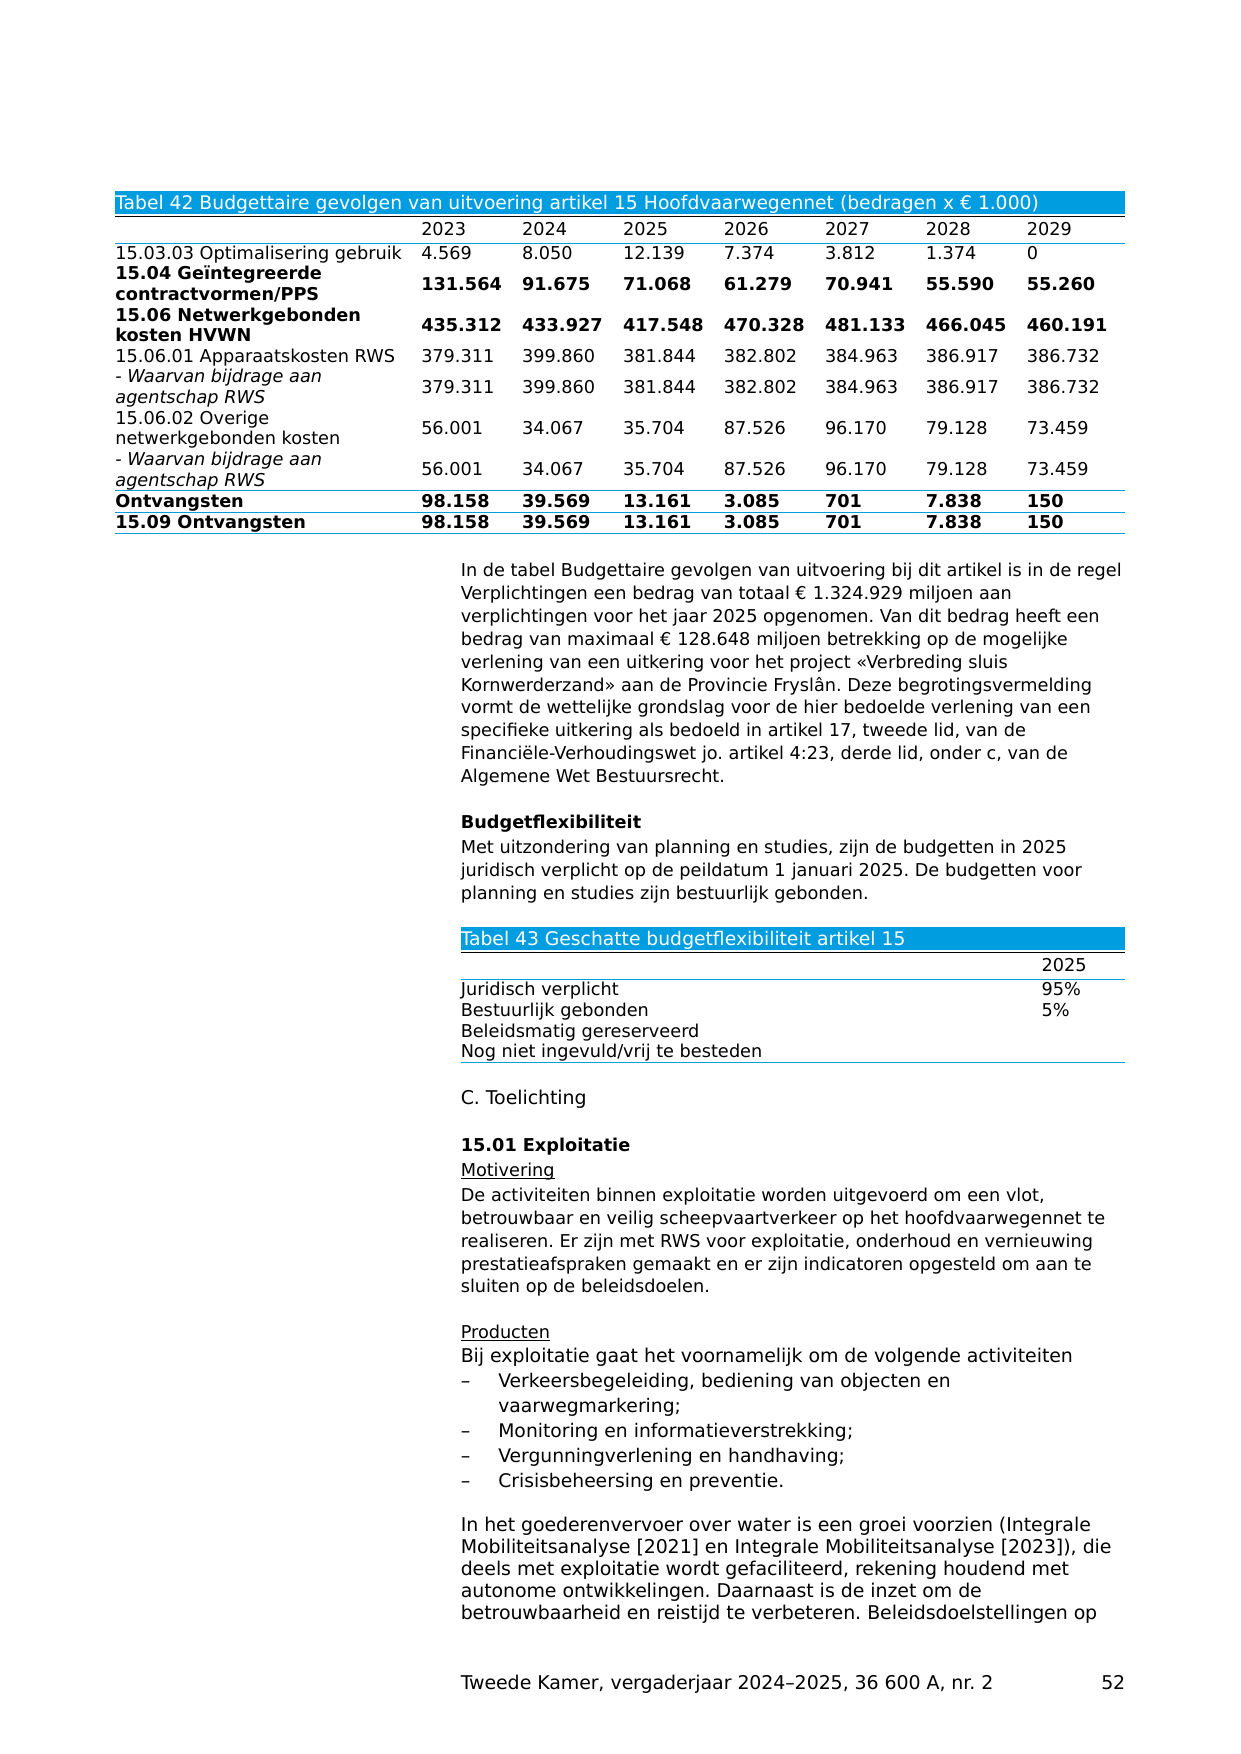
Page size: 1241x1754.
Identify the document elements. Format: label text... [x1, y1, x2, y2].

table_cell 399.860 [519, 366, 620, 408]
text Met uitzondering van planning en studies, zijn de budgetten in 2025 juridisch verplicht op de peildatum 1 januari 2025. De budgetten voor planning en studies zijn bestuurlijk gebonden. [461, 835, 1125, 904]
table_cell 386.917 [923, 346, 1024, 366]
table_cell 55.590 [923, 263, 1024, 304]
table_cell Juridisch verplicht [461, 980, 1038, 1000]
text In het goederenvervoer over water is een groei voorzien (Integrale Mobiliteitsanalyse [2021] en Integrale Mobiliteitsanalyse [2023]), die deels met exploitatie wordt gefaciliteerd, rekening houdend met autonome ontwikkelingen. Daarnaast is de inzet om de betrouwbaarheid en reistijd te verbeteren. Beleidsdoelstellingen op [461, 1514, 1125, 1624]
table_cell 379.311 [418, 366, 519, 408]
table_cell 15.03.03 Optimalisering gebruik [115, 244, 418, 263]
list Vergunningverlening en handhaving; [461, 1442, 1125, 1467]
table_cell 12.139 [620, 244, 721, 263]
table_cell 61.279 [721, 263, 822, 304]
table_cell 91.675 [519, 263, 620, 304]
table_cell 3.812 [822, 244, 923, 263]
table_cell 386.732 [1024, 366, 1125, 408]
table_cell 5% [1039, 1000, 1125, 1021]
table_cell 15.09 Ontvangsten [115, 513, 418, 532]
table_cell 2024 [519, 217, 620, 243]
table_cell 384.963 [822, 346, 923, 366]
table_cell 384.963 [822, 366, 923, 408]
table_cell 34.067 [519, 449, 620, 490]
table_cell 0 [1024, 244, 1125, 263]
table_cell 3.085 [721, 491, 822, 511]
table_cell 79.128 [923, 408, 1024, 449]
table_cell 399.860 [519, 346, 620, 366]
table_cell Ontvangsten [115, 491, 418, 511]
table_cell - Waarvan bijdrage aan agentschap RWS [115, 449, 418, 490]
text 15.01 Exploitatie [461, 1133, 1125, 1156]
table_cell 73.459 [1024, 449, 1125, 490]
table_cell 34.067 [519, 408, 620, 449]
table_cell 7.838 [923, 513, 1024, 532]
table_cell 379.311 [418, 346, 519, 366]
table_cell 39.569 [519, 491, 620, 511]
table_cell 7.374 [721, 244, 822, 263]
table_cell 96.170 [822, 449, 923, 490]
table_cell 470.328 [721, 305, 822, 346]
table_cell 35.704 [620, 408, 721, 449]
table_cell 95% [1039, 980, 1125, 1000]
table_cell 71.068 [620, 263, 721, 304]
table_cell 381.844 [620, 366, 721, 408]
table_cell 87.526 [721, 408, 822, 449]
text Budgetflexibiliteit [461, 810, 1125, 833]
table_cell 55.260 [1024, 263, 1125, 304]
table_cell 15.06 Netwerkgebonden kosten HVWN [115, 305, 418, 346]
table_cell 382.802 [721, 346, 822, 366]
table_cell 13.161 [620, 491, 721, 511]
text In de tabel Budgettaire gevolgen van uitvoering bij dit artikel is in de regel Verplichtingen een bedrag van totaal € 1.324.929 miljoen aan verplichtingen voor het jaar 2025 opgenomen. Van dit bedrag heeft een bedrag van maximaal € 128.648 miljoen betrekking op de mogelijke verlening van een uitkering voor het project «Verbreding sluis Kornwerderzand» aan de Provincie Fryslân. Deze begrotingsvermelding vormt de wettelijke grondslag voor de hier bedoelde verlening van een specifieke uitkering als bedoeld in artikel 17, tweede lid, van de Financiële-Verhoudingswet jo. artikel 4:23, derde lid, onder c, van de Algemene Wet Bestuursrecht. [461, 558, 1125, 787]
table_cell 1.374 [923, 244, 1024, 263]
table_cell 382.802 [721, 366, 822, 408]
table_cell 131.564 [418, 263, 519, 304]
table_cell [1039, 1041, 1125, 1062]
table_cell 435.312 [418, 305, 519, 346]
table_cell 13.161 [620, 513, 721, 532]
text Producten [461, 1320, 1125, 1343]
list Verkeersbegeleiding, bediening van objecten en vaarwegmarkering; [461, 1367, 1125, 1417]
table_cell 15.06.02 Overige netwerkgebonden kosten [115, 408, 418, 449]
table_cell 701 [822, 491, 923, 511]
list Crisisbeheersing en preventie. [461, 1467, 1125, 1492]
table_cell 466.045 [923, 305, 1024, 346]
table_cell Beleidsmatig gereserveerd [461, 1021, 1038, 1041]
table_cell Bestuurlijk gebonden [461, 1000, 1038, 1021]
table_cell 3.085 [721, 513, 822, 532]
table_cell 2028 [923, 217, 1024, 243]
table_cell Nog niet ingevuld/vrij te besteden [461, 1041, 1038, 1062]
table_cell 2026 [721, 217, 822, 243]
table_cell 56.001 [418, 408, 519, 449]
table_cell [461, 953, 1038, 979]
table_cell 150 [1024, 491, 1125, 511]
table_cell 150 [1024, 513, 1125, 532]
table_cell 70.941 [822, 263, 923, 304]
table_cell 2027 [822, 217, 923, 243]
table_cell 39.569 [519, 513, 620, 532]
table_cell 8.050 [519, 244, 620, 263]
text Bij exploitatie gaat het voornamelijk om de volgende activiteiten [461, 1345, 1125, 1367]
table_cell 2029 [1024, 217, 1125, 243]
list Monitoring en informatieverstrekking; [461, 1417, 1125, 1442]
table_cell 381.844 [620, 346, 721, 366]
table_cell 15.04 Geïntegreerde contractvormen/PPS [115, 263, 418, 304]
table_cell 96.170 [822, 408, 923, 449]
table_cell 386.917 [923, 366, 1024, 408]
table_cell 2025 [1039, 953, 1125, 979]
table_cell 417.548 [620, 305, 721, 346]
table_cell 2025 [620, 217, 721, 243]
table_cell 481.133 [822, 305, 923, 346]
table_cell 2023 [418, 217, 519, 243]
table_cell 87.526 [721, 449, 822, 490]
table_cell [115, 217, 418, 243]
text De activiteiten binnen exploitatie worden uitgevoerd om een vlot, betrouwbaar en veilig scheepvaartverkeer op het hoofdvaarwegennet te realiseren. Er zijn met RWS voor exploitatie, onderhoud en vernieuwing prestatieafspraken gemaakt en er zijn indicatoren opgesteld om aan te sluiten op de beleidsdoelen. [461, 1183, 1125, 1297]
text Motivering [461, 1158, 1125, 1181]
table_cell 4.569 [418, 244, 519, 263]
table_cell 35.704 [620, 449, 721, 490]
table_cell 7.838 [923, 491, 1024, 511]
table_cell 386.732 [1024, 346, 1125, 366]
table_cell [1039, 1021, 1125, 1041]
table_cell 460.191 [1024, 305, 1125, 346]
table_cell 433.927 [519, 305, 620, 346]
table_cell 98.158 [418, 513, 519, 532]
title C. Toelichting [461, 1087, 1125, 1109]
table_cell 56.001 [418, 449, 519, 490]
table_cell 98.158 [418, 491, 519, 511]
table_cell 701 [822, 513, 923, 532]
table_cell 79.128 [923, 449, 1024, 490]
table_cell 73.459 [1024, 408, 1125, 449]
table_cell - Waarvan bijdrage aan agentschap RWS [115, 366, 418, 408]
table_cell 15.06.01 Apparaatskosten RWS [115, 346, 418, 366]
